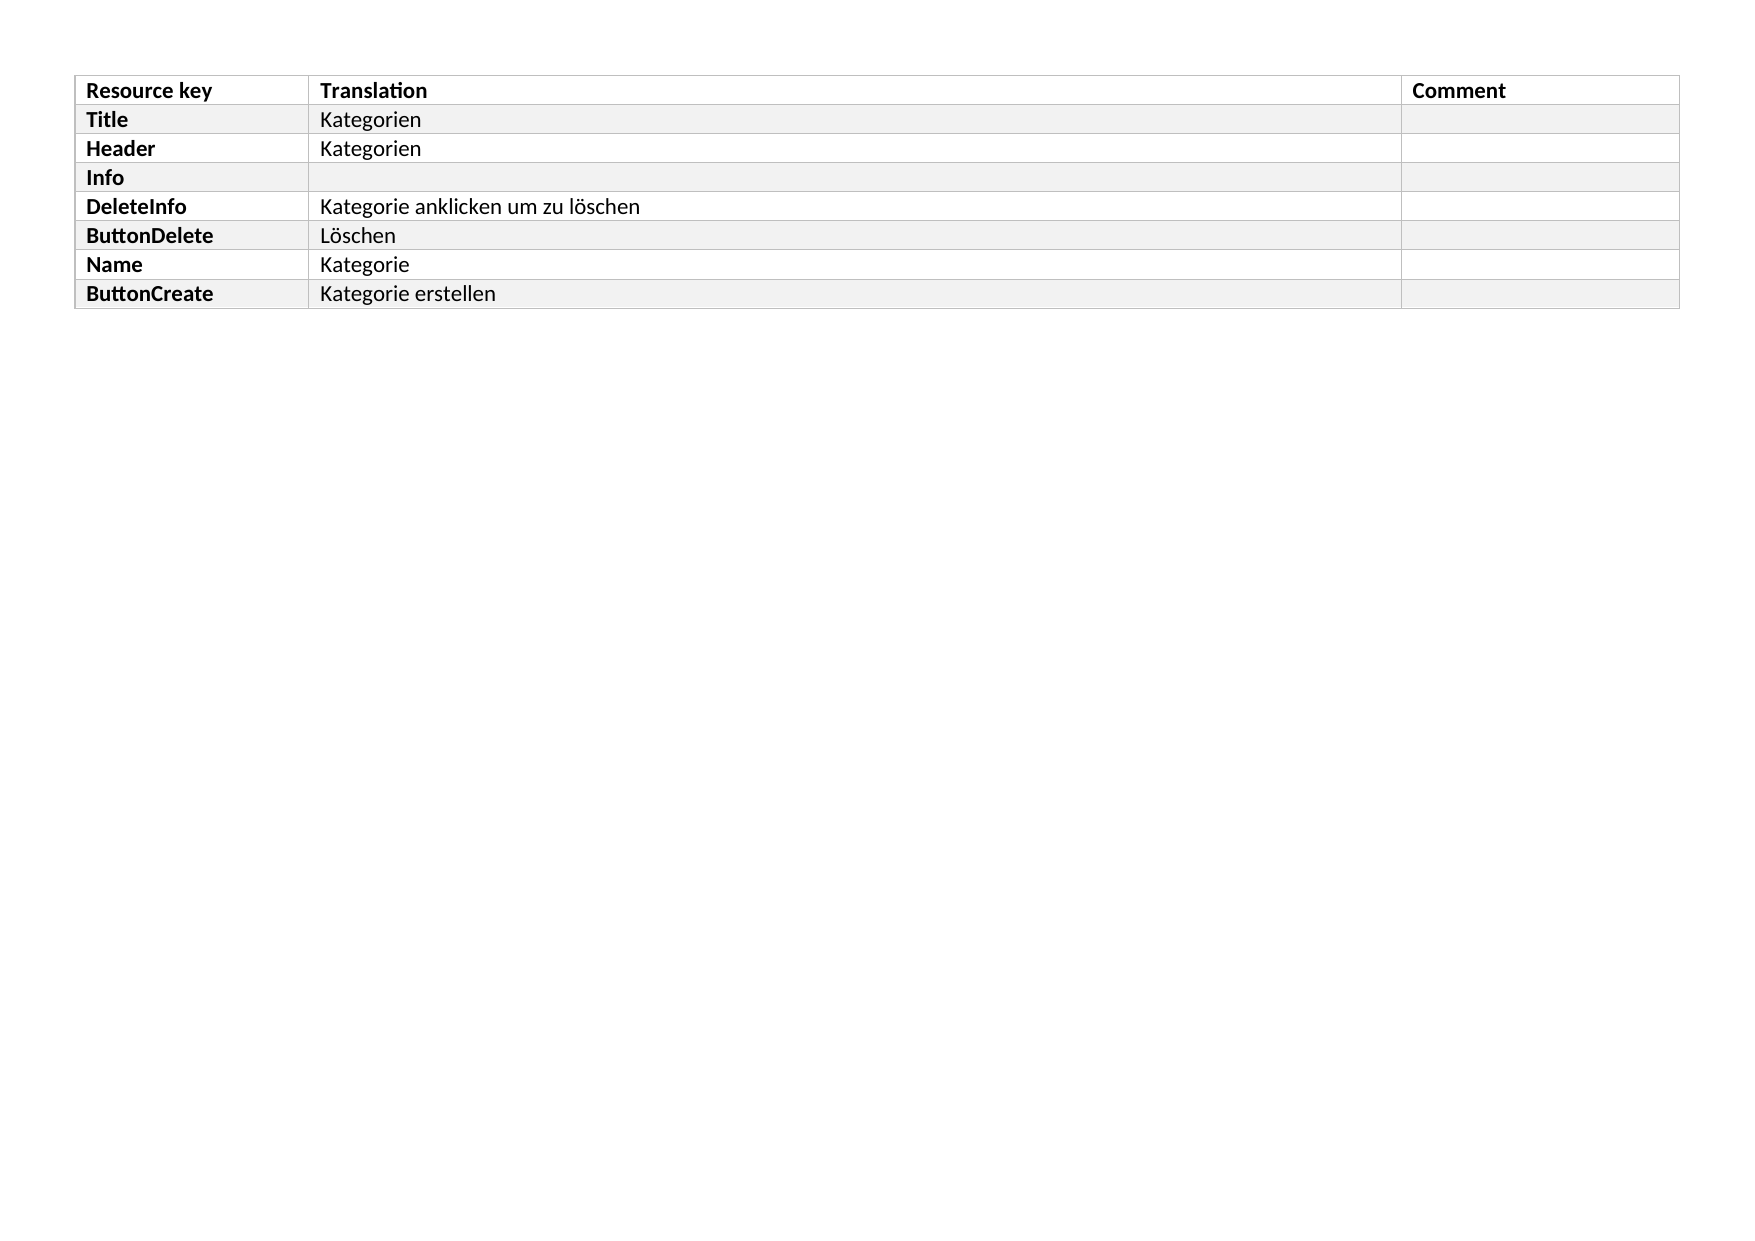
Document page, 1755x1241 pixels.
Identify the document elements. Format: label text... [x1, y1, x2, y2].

table_cell ButtonDelete [76, 221, 308, 249]
table_cell DeleteInfo [76, 192, 308, 220]
table_cell [1402, 192, 1679, 220]
table_cell [309, 163, 1401, 191]
table_cell [1402, 163, 1679, 191]
table_cell [1402, 250, 1679, 278]
table_cell [1402, 221, 1679, 249]
table_cell [1402, 134, 1679, 162]
table_cell Header [76, 134, 308, 162]
table_cell ButtonCreate [76, 280, 308, 307]
table_cell Info [76, 163, 308, 191]
table_cell Kategorien [309, 134, 1401, 162]
table_cell Kategorie erstellen [309, 280, 1401, 307]
table_cell Kategorien [309, 105, 1401, 133]
table_header Translation [309, 76, 1401, 104]
table_header Resource key [76, 76, 308, 104]
table_cell Löschen [309, 221, 1401, 249]
table_cell Kategorie anklicken um zu löschen [309, 192, 1401, 220]
table_cell Title [76, 105, 308, 133]
table_cell Name [76, 250, 308, 278]
table_header Comment [1402, 76, 1679, 104]
table_cell [1402, 280, 1679, 307]
table_cell [1402, 105, 1679, 133]
table_cell Kategorie [309, 250, 1401, 278]
